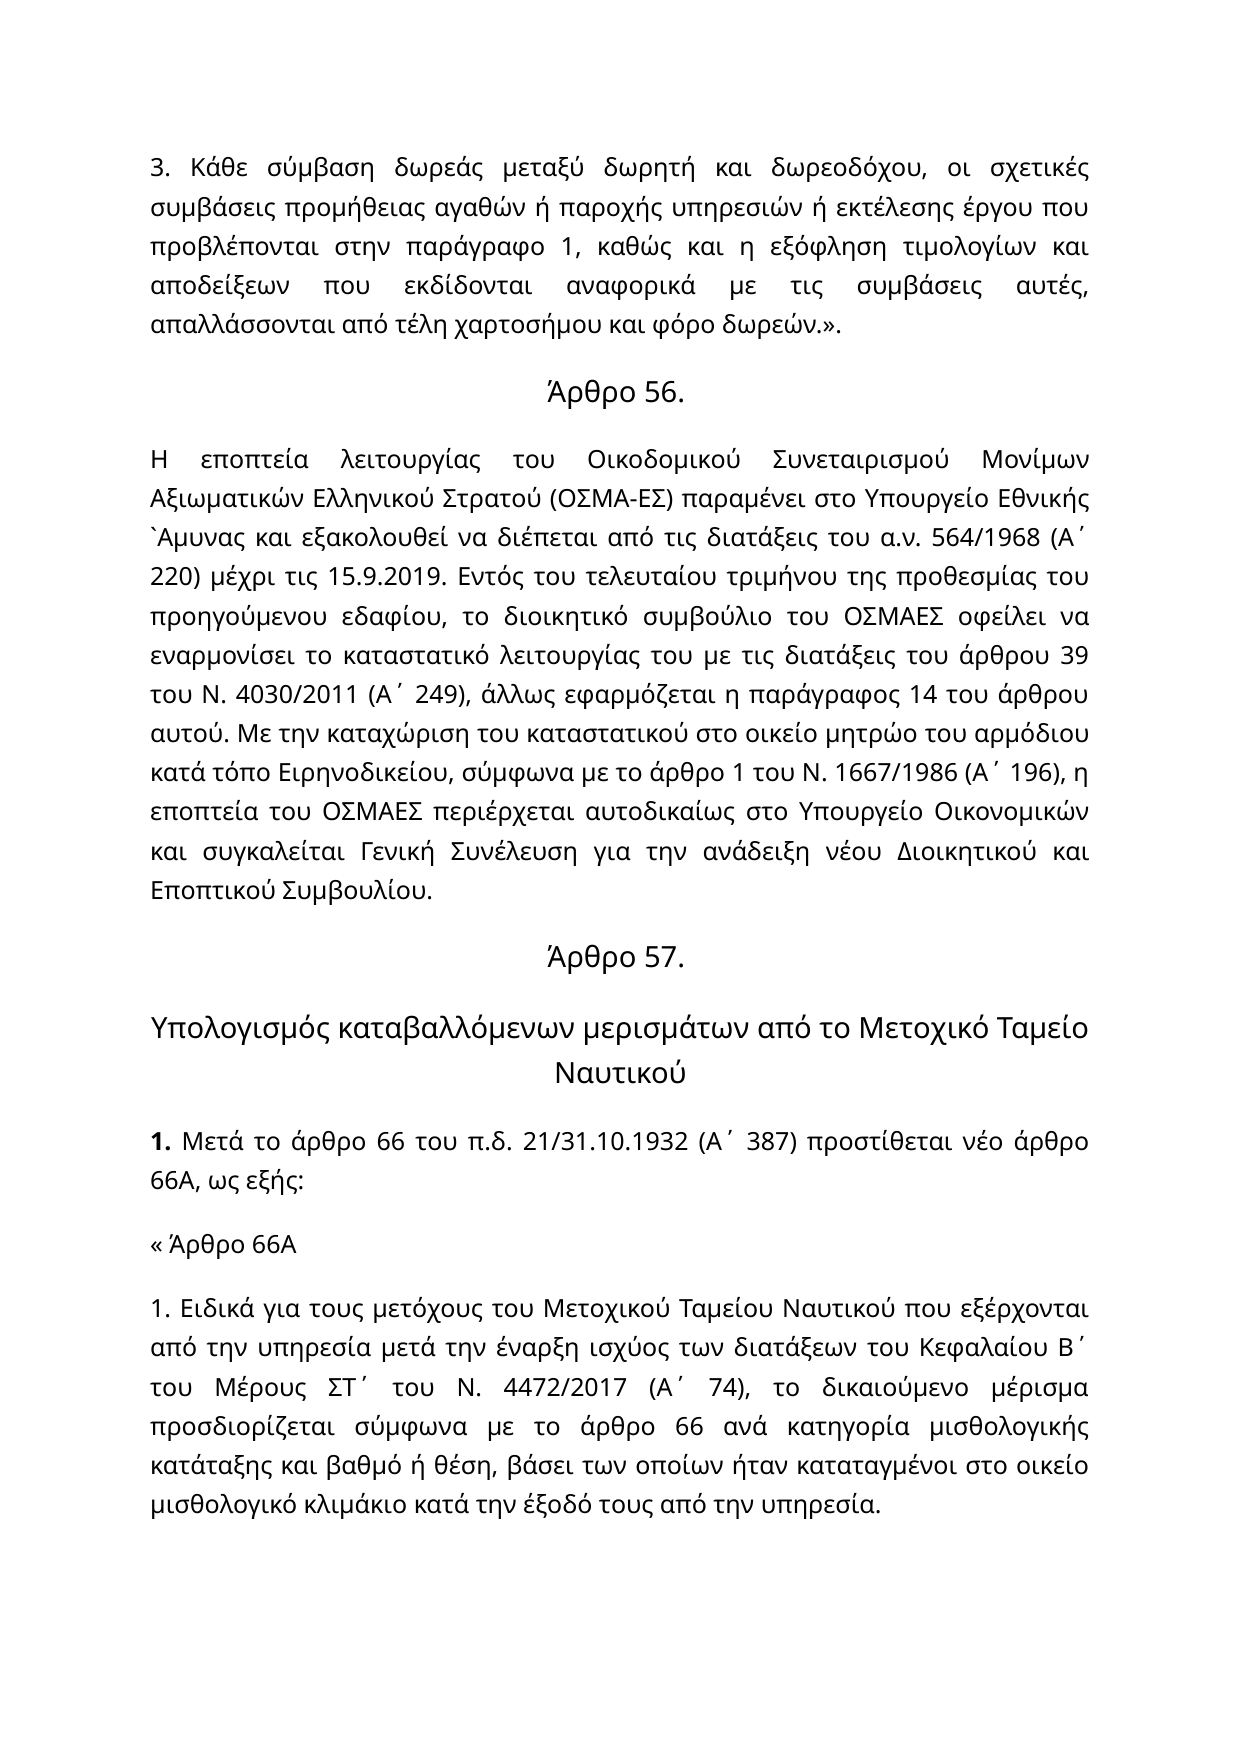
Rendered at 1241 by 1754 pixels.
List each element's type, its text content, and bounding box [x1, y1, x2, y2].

subtitle Άρθρο 56. [150, 371, 1090, 411]
text 1. Ειδικά για τους μετόχους του Μετοχικού Ταμείου Ναυτικού που εξέρχονται από την υπηρεσία μετά την έναρξη ισχύος των διατάξεων του Κεφαλαίου Β΄ του Μέρους ΣΤ΄ του Ν. 4472/2017 (Α΄ 74), το δικαιούμενο μέρισμα προσδιορίζεται σύμφωνα με το άρθρο 66 ανά κατηγορία μισθολογικής κατάταξης και βαθμό ή θέση, βάσει των οποίων ήταν καταταγμένοι στο οικείο μισθολογικό κλιμάκιο κατά την έξοδό τους από την υπηρεσία. [150, 1291, 1090, 1521]
text Η εποπτεία λειτουργίας του Οικοδομικού Συνεταιρισμού Μονίμων Αξιωματικών Ελληνικού Στρατού (ΟΣΜΑ-ΕΣ) παραμένει στο Υπουργείο Εθνικής `Αμυνας και εξακολουθεί να διέπεται από τις διατάξεις του α.ν. 564/1968 (Α΄ 220) μέχρι τις 15.9.2019. Εντός του τελευταίου τριμήνου της προθεσμίας του προηγούμενου εδαφίου, το διοικητικό συμβούλιο του ΟΣΜΑΕΣ οφείλει να εναρμονίσει το καταστατικό λειτουργίας του με τις διατάξεις του άρθρου 39 του Ν. 4030/2011 (Α΄ 249), άλλως εφαρμόζεται η παράγραφος 14 του άρθρου αυτού. Με την καταχώριση του καταστατικού στο οικείο μητρώο του αρμόδιου κατά τόπο Ειρηνοδικείου, σύμφωνα με το άρθρο 1 του Ν. 1667/1986 (Α΄ 196), η εποπτεία του ΟΣΜΑΕΣ περιέρχεται αυτοδικαίως στο Υπουργείο Οικονομικών και συγκαλείται Γενική Συνέλευση για την ανάδειξη νέου Διοικητικού και Εποπτικού Συμβουλίου. [150, 441, 1090, 906]
subtitle Υπολογισμός καταβαλλόμενων μερισμάτων από το Μετοχικό Ταμείο Ναυτικού [150, 1007, 1090, 1092]
text « Άρθρο 66Α [150, 1227, 1090, 1261]
text 1. Μετά το άρθρο 66 του π.δ. 21/31.10.1932 (Α΄ 387) προστίθεται νέο άρθρο 66Α, ως εξής: [150, 1123, 1090, 1197]
text 3. Κάθε σύμβαση δωρεάς μεταξύ δωρητή και δωρεοδόχου, οι σχετικές συμβάσεις προμήθειας αγαθών ή παροχής υπηρεσιών ή εκτέλεσης έργου που προβλέπονται στην παράγραφο 1, καθώς και η εξόφληση τιμολογίων και αποδείξεων που εκδίδονται αναφορικά με τις συμβάσεις αυτές, απαλλάσσονται από τέλη χαρτοσήμου και φόρο δωρεών.». [150, 150, 1090, 341]
subtitle Άρθρο 57. [150, 936, 1090, 976]
